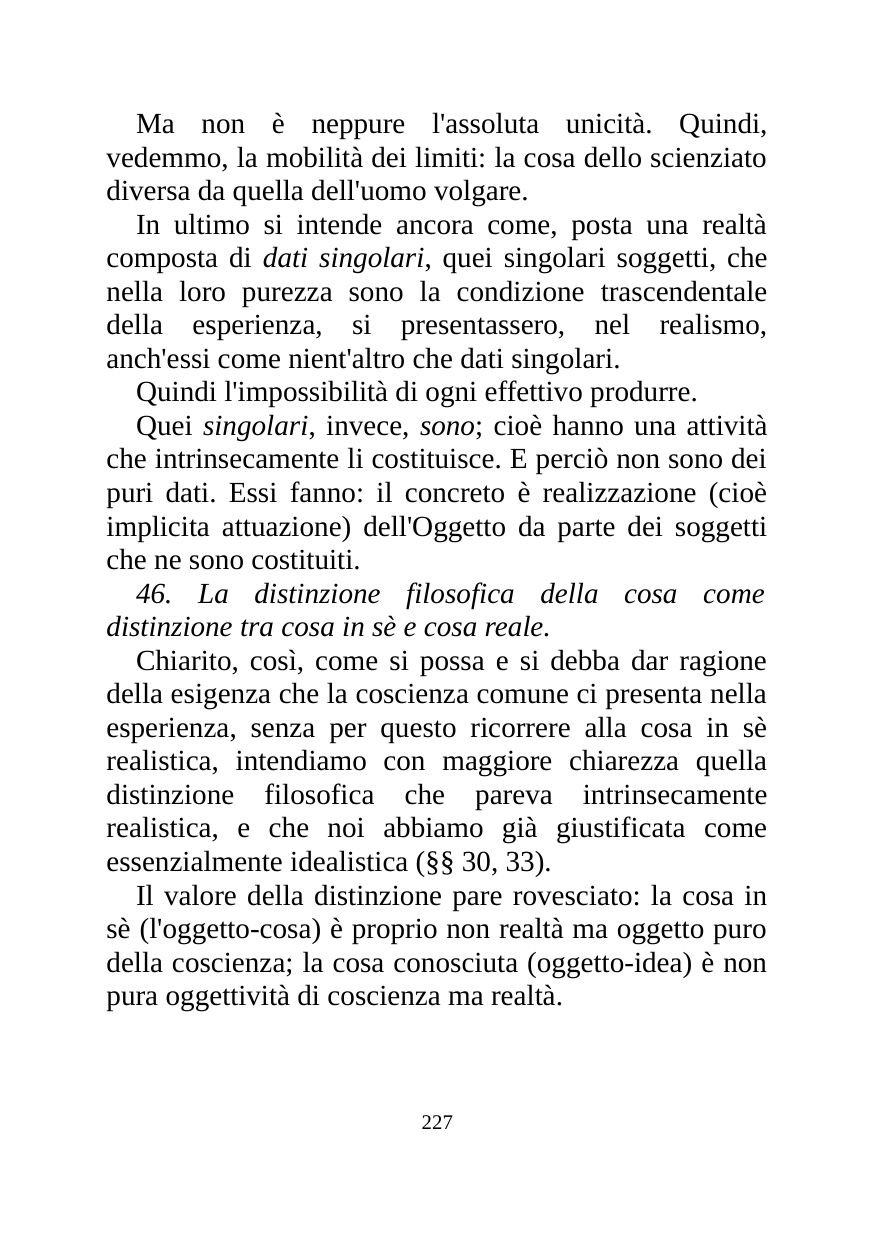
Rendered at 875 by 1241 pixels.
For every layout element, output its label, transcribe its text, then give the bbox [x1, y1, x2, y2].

text Ma non è neppure l'assoluta unicità. Quindi, vedemmo, la mobilità dei limiti: la cosa dello scienziato diversa da quella dell'uomo volgare. [106, 106, 768, 207]
text Quei singolari, invece, sono; cioè hanno una attività che intrinsecamente li costituisce. E perciò non sono dei puri dati. Essi fanno: il concreto è realizzazione (cioè implicita attuazione) dell'Oggetto da parte dei soggetti che ne sono costituiti. [106, 408, 768, 576]
text 46. La distinzione filosofica della cosa come distinzione tra cosa in sè e cosa reale. [106, 576, 768, 643]
text Quindi l'impossibilità di ogni effettivo produrre. [106, 374, 768, 408]
text Chiarito, così, come si possa e si debba dar ragione della esigenza che la coscienza comune ci presenta nella esperienza, senza per questo ricorrere alla cosa in sè realistica, intendiamo con maggiore chiarezza quella distinzione filosofica che pareva intrinsecamente realistica, e che noi abbiamo già giustificata come essenzialmente idealistica (§§ 30, 33). [106, 643, 768, 878]
text In ultimo si intende ancora come, posta una realtà composta di dati singolari, quei singolari soggetti, che nella loro purezza sono la condizione trascendentale della esperienza, si presentassero, nel realismo, anch'essi come nient'altro che dati singolari. [106, 207, 768, 374]
text Il valore della distinzione pare rovesciato: la cosa in sè (l'oggetto-cosa) è proprio non realtà ma oggetto puro della coscienza; la cosa conosciuta (oggetto-idea) è non pura oggettività di coscienza ma realtà. [106, 878, 768, 1012]
